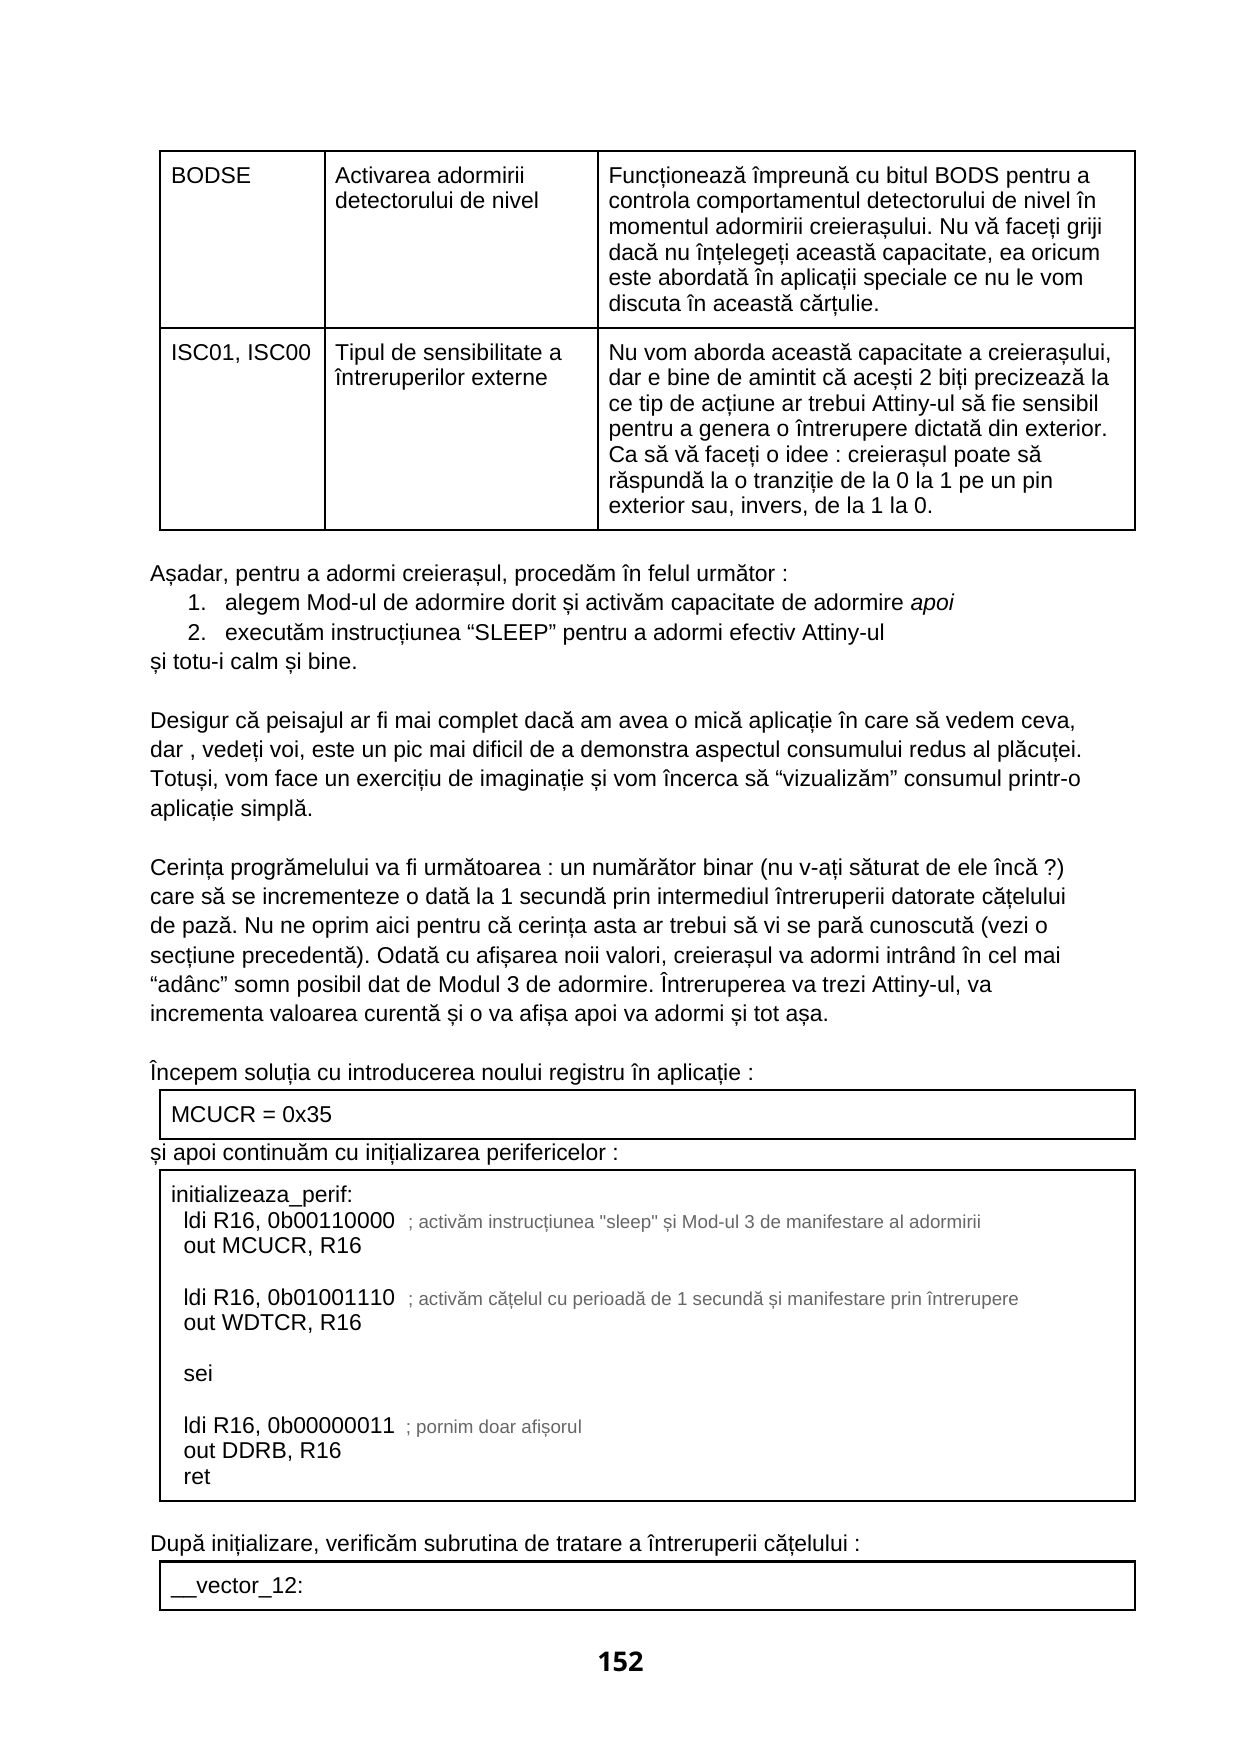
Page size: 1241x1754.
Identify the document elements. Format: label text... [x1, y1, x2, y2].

table_header __vector_12: [161, 1563, 1134, 1609]
text și totu-i calm și bine. [150, 648, 1091, 674]
text Cerința progrămelului va fi următoarea : un numărător binar (nu v-ați săturat de ele încă ?) care să se incrementeze o dată la 1 secundă prin intermediul întreruperii datorate cățelului de pază. Nu ne oprim aici pentru că cerința asta ar trebui să vi se pară cunoscută (vezi o secțiune precedentă). Odată cu afișarea noii valori, creierașul va adormi intrând în cel mai “adânc” somn posibil dat de Modul 3 de adormire. Întreruperea va trezi Attiny-ul, va incrementa valoarea curentă și o va afișa apoi va adormi și tot așa. [150, 854, 1091, 1027]
list alegem Mod-ul de adormire dorit și activăm capacitate de adormire apoi [187, 590, 1091, 615]
text După inițializare, verificăm subrutina de tratare a întreruperii cățelului : [150, 1531, 1091, 1557]
text și apoi continuăm cu inițializarea perifericelor : [150, 1140, 1091, 1165]
table_header initializeaza_perif: ldi R16, 0b00110000 ; activăm instrucțiunea "sleep" și Mod-ul 3 de manifestare al adormirii out MCUCR, R16 ldi R16, 0b01001110 ; activăm cățelul cu perioadă de 1 secundă și manifestare prin întrerupere out WDTCR, R16 sei ldi R16, 0b00000011 ; pornim doar afișorul out DDRB, R16 ret [161, 1171, 1134, 1499]
table_cell Funcționează împreună cu bitul BODS pentru a controla comportamentul detectorului de nivel în momentul adormirii creierașului. Nu vă faceți griji dacă nu înțelegeți această capacitate, ea oricum este abordată în aplicații speciale ce nu le vom discuta în această cărțulie. [599, 152, 1134, 327]
list executăm instrucțiunea “SLEEP” pentru a adormi efectiv Attiny-ul [187, 619, 1091, 645]
text Desigur că peisajul ar fi mai complet dacă am avea o mică aplicație în care să vedem ceva, dar , vedeți voi, este un pic mai dificil de a demonstra aspectul consumului redus al plăcuței. Totuși, vom face un exercițiu de imaginație și vom încerca să “vizualizăm” consumul printr-o aplicație simplă. [150, 707, 1091, 821]
text Așadar, pentru a adormi creierașul, procedăm în felul următor : [150, 560, 1091, 586]
text Începem soluția cu introducerea noului registru în aplicație : [150, 1060, 1091, 1085]
table_cell Nu vom aborda această capacitate a creierașului, dar e bine de amintit că acești 2 biți precizează la ce tip de acțiune ar trebui Attiny-ul să fie sensibil pentru a genera o întrerupere dictată din exterior. Ca să vă faceți o idee : creierașul poate să răspundă la o tranziție de la 0 la 1 pe un pin exterior sau, invers, de la 1 la 0. [599, 329, 1134, 529]
table_cell Activarea adormirii detectorului de nivel [326, 152, 597, 327]
table_cell BODSE [161, 152, 324, 327]
table_cell Tipul de sensibilitate a întreruperilor externe [326, 329, 597, 529]
table_cell ISC01, ISC00 [161, 329, 324, 529]
table_header MCUCR = 0x35 [161, 1091, 1134, 1138]
